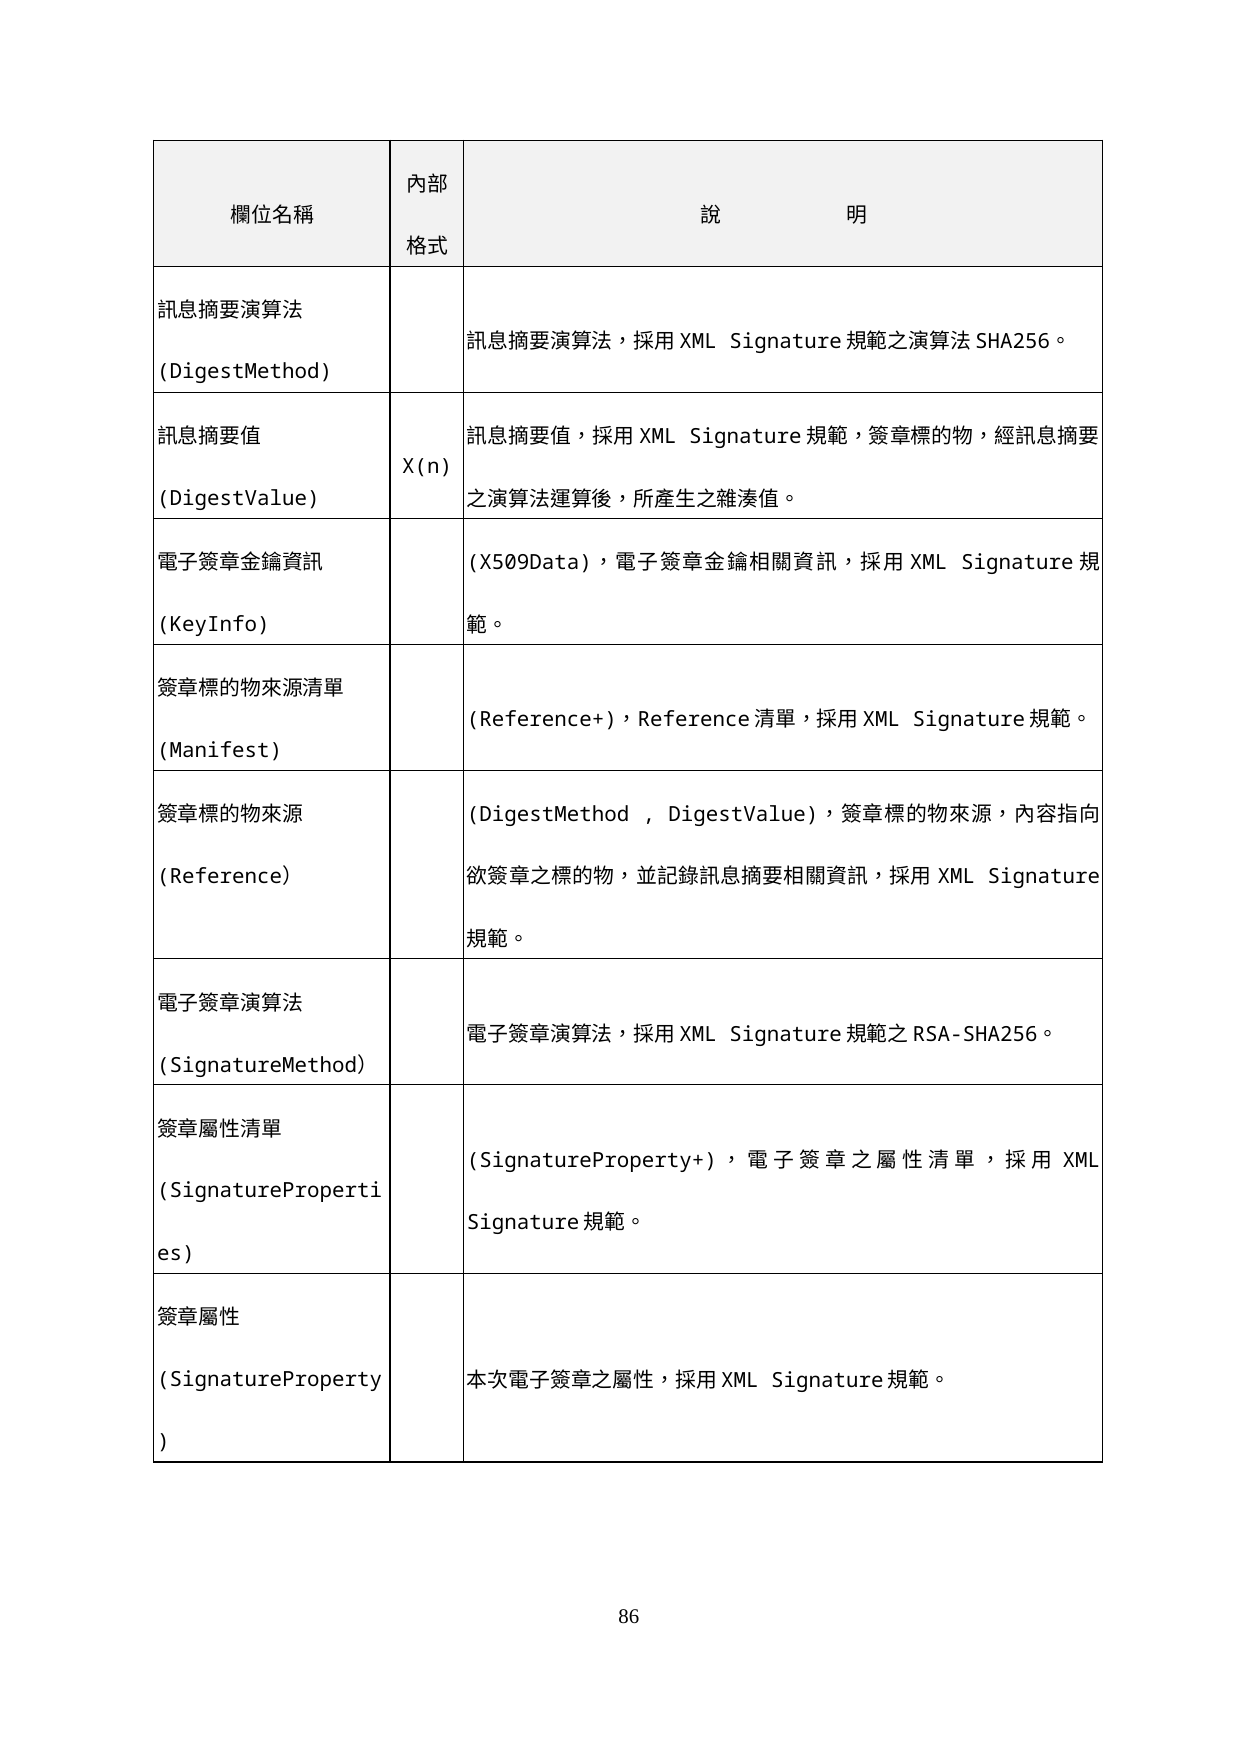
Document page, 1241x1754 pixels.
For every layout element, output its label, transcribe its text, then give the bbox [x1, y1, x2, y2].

table_cell 簽章屬性清單 (SignatureProperties) [154, 1085, 389, 1273]
table_cell [391, 771, 463, 958]
table_cell [391, 1085, 463, 1273]
table_cell [391, 519, 463, 644]
table_cell X(n) [391, 393, 463, 518]
table_cell 本次電子簽章之屬性，採用XML Signature規範。 [464, 1274, 1102, 1461]
table_cell 訊息摘要值，採用XML Signature規範，簽章標的物，經訊息摘要之演算法運算後，所產生之雜湊值。 [464, 393, 1102, 518]
table_header 欄位名稱 [154, 141, 389, 266]
table_cell (SignatureProperty+)，電子簽章之屬性清單，採用XML Signature規範。 [464, 1085, 1102, 1273]
table_cell 訊息摘要值 (DigestValue) [154, 393, 389, 518]
table_header 內部 格式 [391, 141, 463, 266]
table_cell 簽章屬性 (SignatureProperty) [154, 1274, 389, 1461]
table_cell 電子簽章演算法 (SignatureMethod） [154, 959, 389, 1084]
table_cell [391, 267, 463, 392]
table_cell [391, 645, 463, 770]
table_cell 電子簽章演算法，採用XML Signature規範之RSA-SHA256。 [464, 959, 1102, 1084]
table_cell (Reference+)，Reference清單，採用XML Signature規範。 [464, 645, 1102, 770]
table_cell 訊息摘要演算法，採用XML Signature規範之演算法SHA256。 [464, 267, 1102, 392]
table_cell 訊息摘要演算法 (DigestMethod) [154, 267, 389, 392]
table_cell 簽章標的物來源清單 (Manifest) [154, 645, 389, 770]
table_cell (DigestMethod , DigestValue)，簽章標的物來源，內容指向欲簽章之標的物，並記錄訊息摘要相關資訊，採用XML Signature規範。 [464, 771, 1102, 958]
table_cell (X509Data)，電子簽章金鑰相關資訊，採用XML Signature規範。 [464, 519, 1102, 644]
table_cell 電子簽章金鑰資訊 (KeyInfo) [154, 519, 389, 644]
table_cell [391, 959, 463, 1084]
table_cell 簽章標的物來源 (Reference） [154, 771, 389, 958]
table_cell [391, 1274, 463, 1461]
table_header 說 明 [464, 141, 1102, 266]
